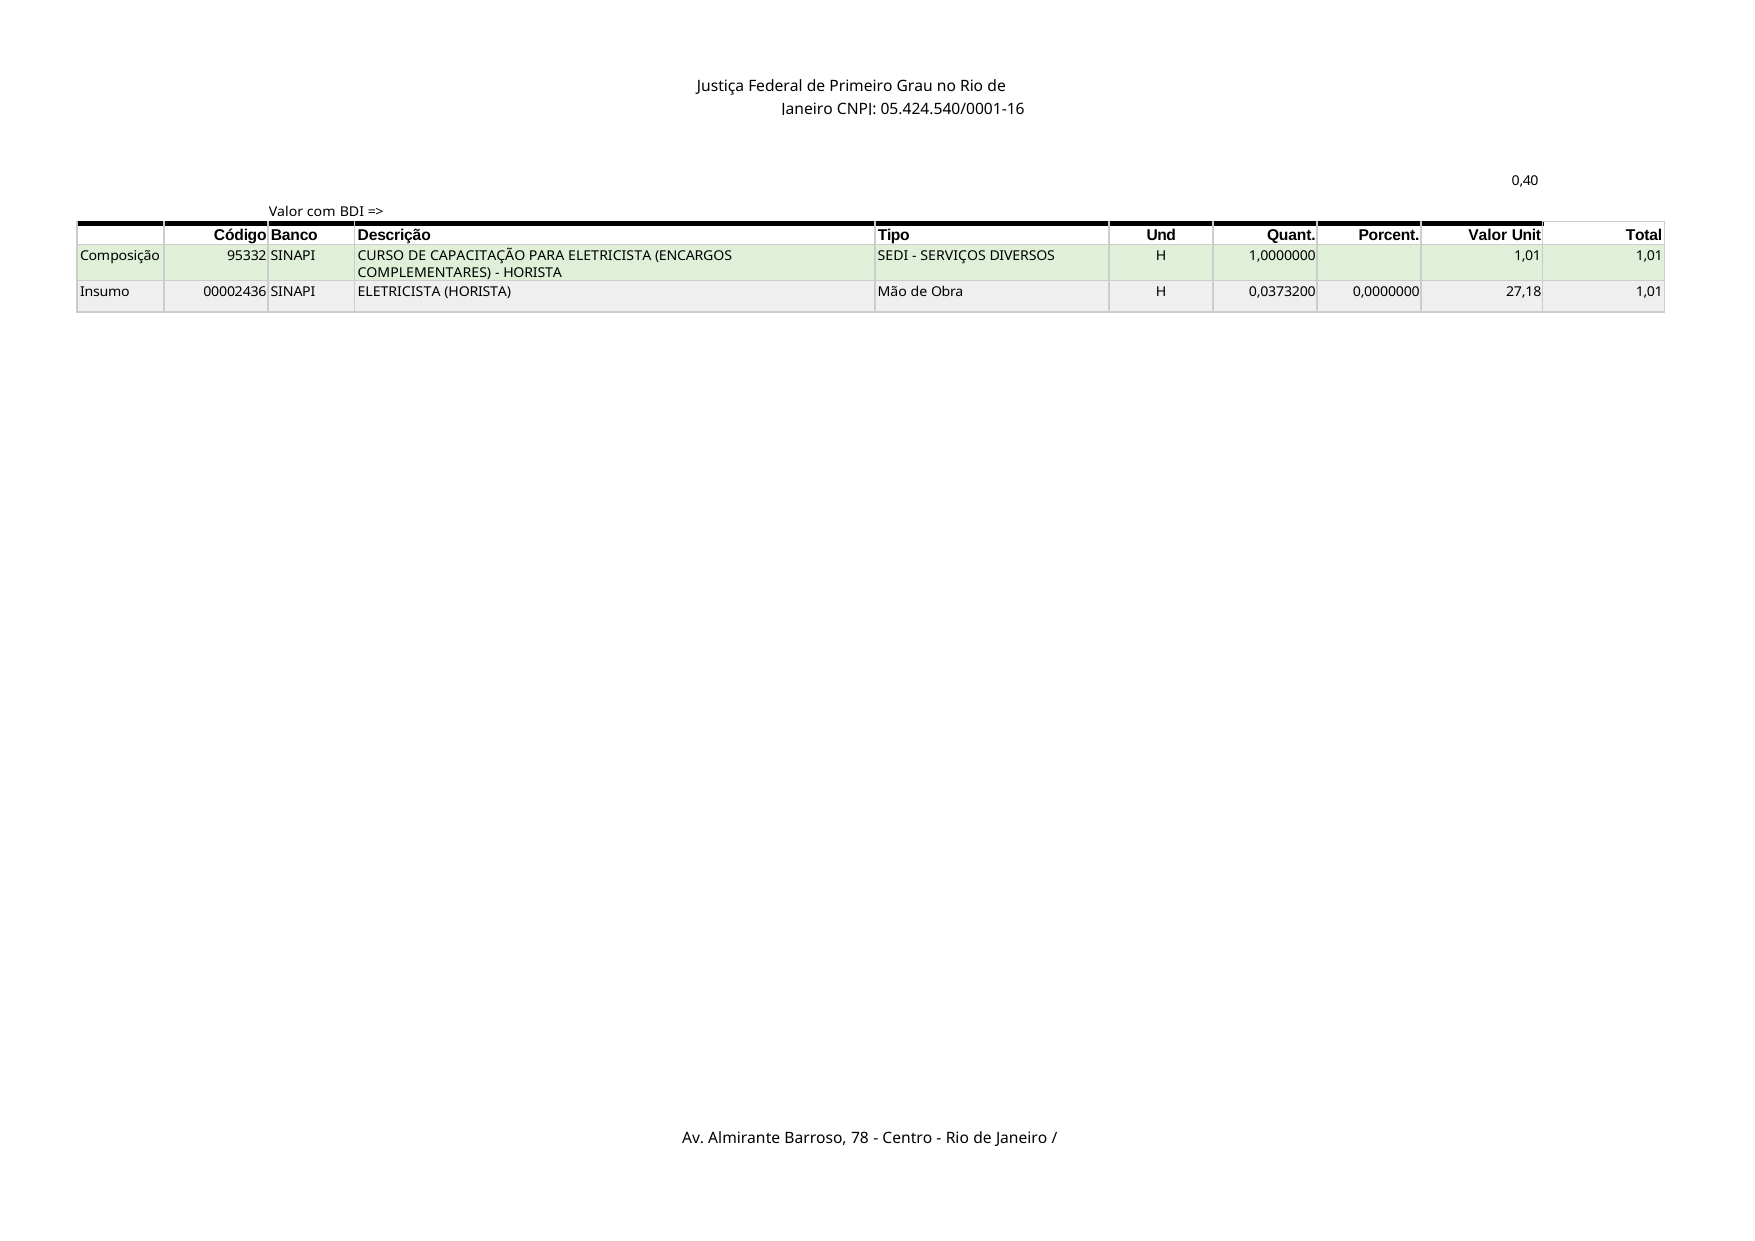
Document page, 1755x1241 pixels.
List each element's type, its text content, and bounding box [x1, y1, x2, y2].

table_cell 1,01 [1422, 245, 1542, 280]
table_cell 1,0000000 [1214, 245, 1316, 280]
table_cell 27,18 [1422, 281, 1542, 311]
table_header Total [1543, 222, 1664, 244]
table_header Tipo [876, 226, 1108, 244]
table_cell Insumo [78, 281, 163, 311]
table_cell 0,0373200 [1214, 281, 1316, 311]
table_header Quant. [1214, 226, 1316, 244]
table_cell [1318, 245, 1420, 280]
table_cell 1,01 [1543, 245, 1664, 280]
table_cell SINAPI [269, 281, 354, 311]
table_cell 00002436 [165, 281, 267, 311]
table_cell 0,0000000 [1318, 281, 1420, 311]
table_header Banco [269, 226, 354, 244]
table_cell SINAPI [269, 245, 354, 280]
text 0,40 [1421, 171, 1628, 189]
table_header Porcent. [1318, 226, 1420, 244]
table_cell 95332 [165, 245, 267, 280]
table_cell H [1110, 281, 1212, 311]
table_header Código [165, 226, 267, 244]
table_cell Composição [78, 245, 163, 280]
text Valor com BDI => [268, 202, 1105, 221]
table_cell ELETRICISTA (HORISTA) [355, 281, 874, 311]
table_header Descrição [355, 226, 874, 244]
table_cell SEDI - SERVIÇOS DIVERSOS [876, 245, 1108, 280]
table_header Valor Unit [1422, 226, 1542, 244]
table_cell Mão de Obra [876, 281, 1108, 311]
table_cell 1,01 [1543, 281, 1664, 311]
table_cell H [1110, 245, 1212, 280]
table_header Und [1110, 226, 1212, 244]
table_cell CURSO DE CAPACITAÇÃO PARA ELETRICISTA (ENCARGOS COMPLEMENTARES) - HORISTA [355, 245, 874, 280]
table_header [78, 226, 163, 244]
